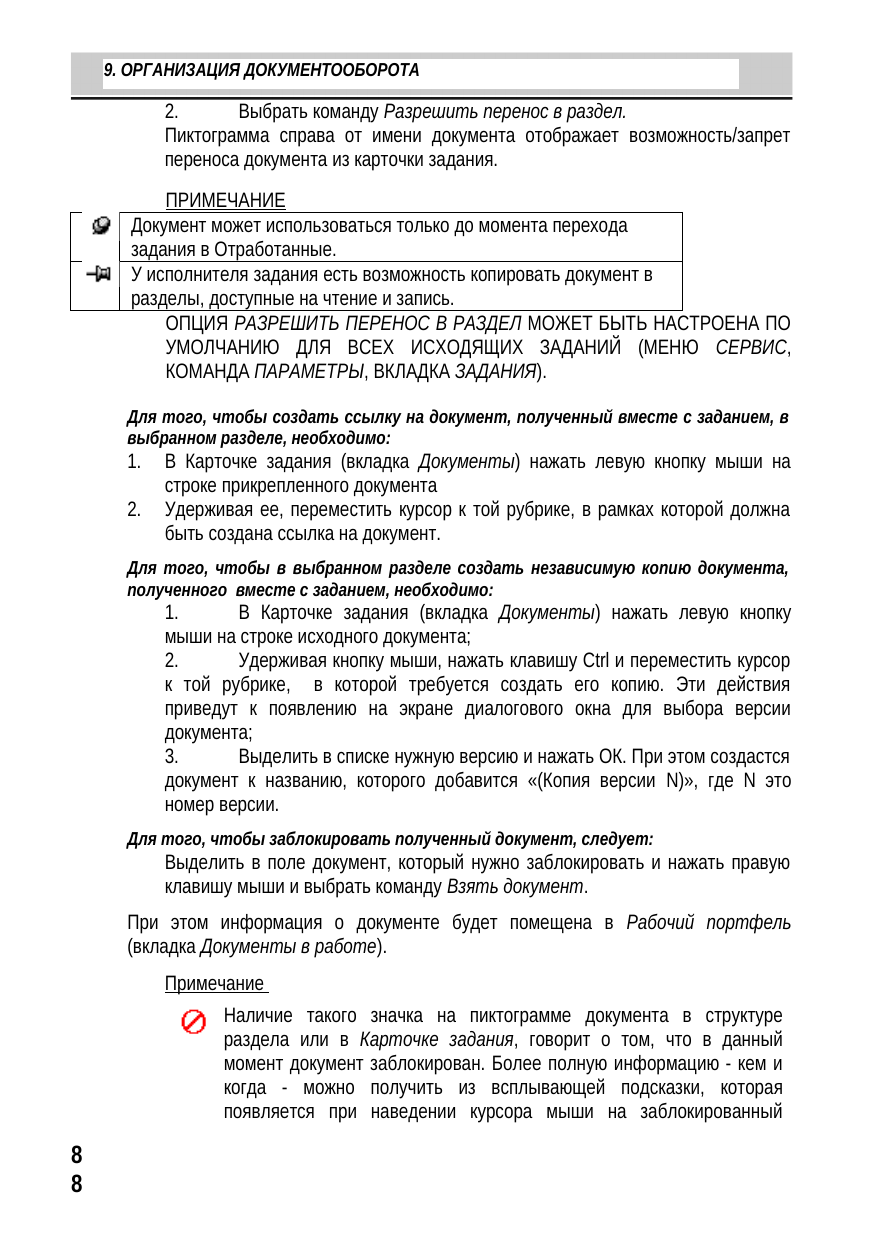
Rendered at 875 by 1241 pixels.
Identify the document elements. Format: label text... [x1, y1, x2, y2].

list Выделить в списке нужную версию и нажать ОК. При этом создастся документ к названию, которого добавится «(Копия версии N)», где N это номер версии. [164, 744, 791, 816]
text Для того, чтобы создать ссылку на документ, полученный вместе с заданием, в выбранном разделе, необходимо: [127, 406, 791, 449]
list Удерживая кнопку мыши, нажать клавишу Ctrl и переместить курсор к той рубрике, в которой требуется создать его копию. Эти действия приведут к появлению на экране диалогового окна для выбора версии документа; [164, 648, 791, 744]
text Примечание [165, 188, 791, 212]
table_cell [71, 262, 119, 310]
table_header [172, 995, 216, 1123]
list В Карточке задания (вкладка Документы) нажать левую кнопку мыши на строке исходного документа; [164, 600, 791, 648]
table_header Наличие такого значка на пиктограмме документа в структуре раздела или в Карточке задания, говорит о том, что в данный момент документ заблокирован. Более полную информацию - кем и когда - можно получить из всплывающей подсказки, которая появляется при наведении курсора мыши на заблокированный [216, 995, 791, 1123]
table_header Документ может использоваться только до момента перехода задания в Отработанные. [120, 213, 682, 261]
list Выбрать команду Разрешить перенос в раздел. [164, 100, 791, 123]
text Для того, чтобы в выбранном разделе создать независимую копию документа, полученного вместе с заданием, необходимо: [127, 557, 791, 600]
list В Карточке задания (вкладка Документы) нажать левую кнопку мыши на строке прикрепленного документа [127, 449, 791, 497]
text При этом информация о документе будет помещена в Рабочий портфель (вкладка Документы в работе). [127, 910, 791, 958]
text Выделить в поле документ, который нужно заблокировать и нажать правую клавишу мыши и выбрать команду Взять документ. [164, 850, 791, 898]
list Удерживая ее, переместить курсор к той рубрике, в рамках которой должна быть создана ссылка на документ. [127, 497, 791, 544]
text Для того, чтобы заблокировать полученный документ, следует: [127, 828, 791, 850]
text Опция Разрешить перенос в раздел может быть настроена по умолчанию для всех исходящих заданий (меню Сервис, команда Параметры, вкладка Задания). [165, 311, 791, 383]
table_cell У исполнителя задания есть возможность копировать документ в разделы, доступные на чтение и запись. [120, 262, 682, 310]
text Примечание [164, 971, 791, 995]
text Пиктограмма справа от имени документа отображает возможность/запрет переноса документа из карточки задания. [164, 123, 791, 171]
table_header [71, 213, 119, 261]
